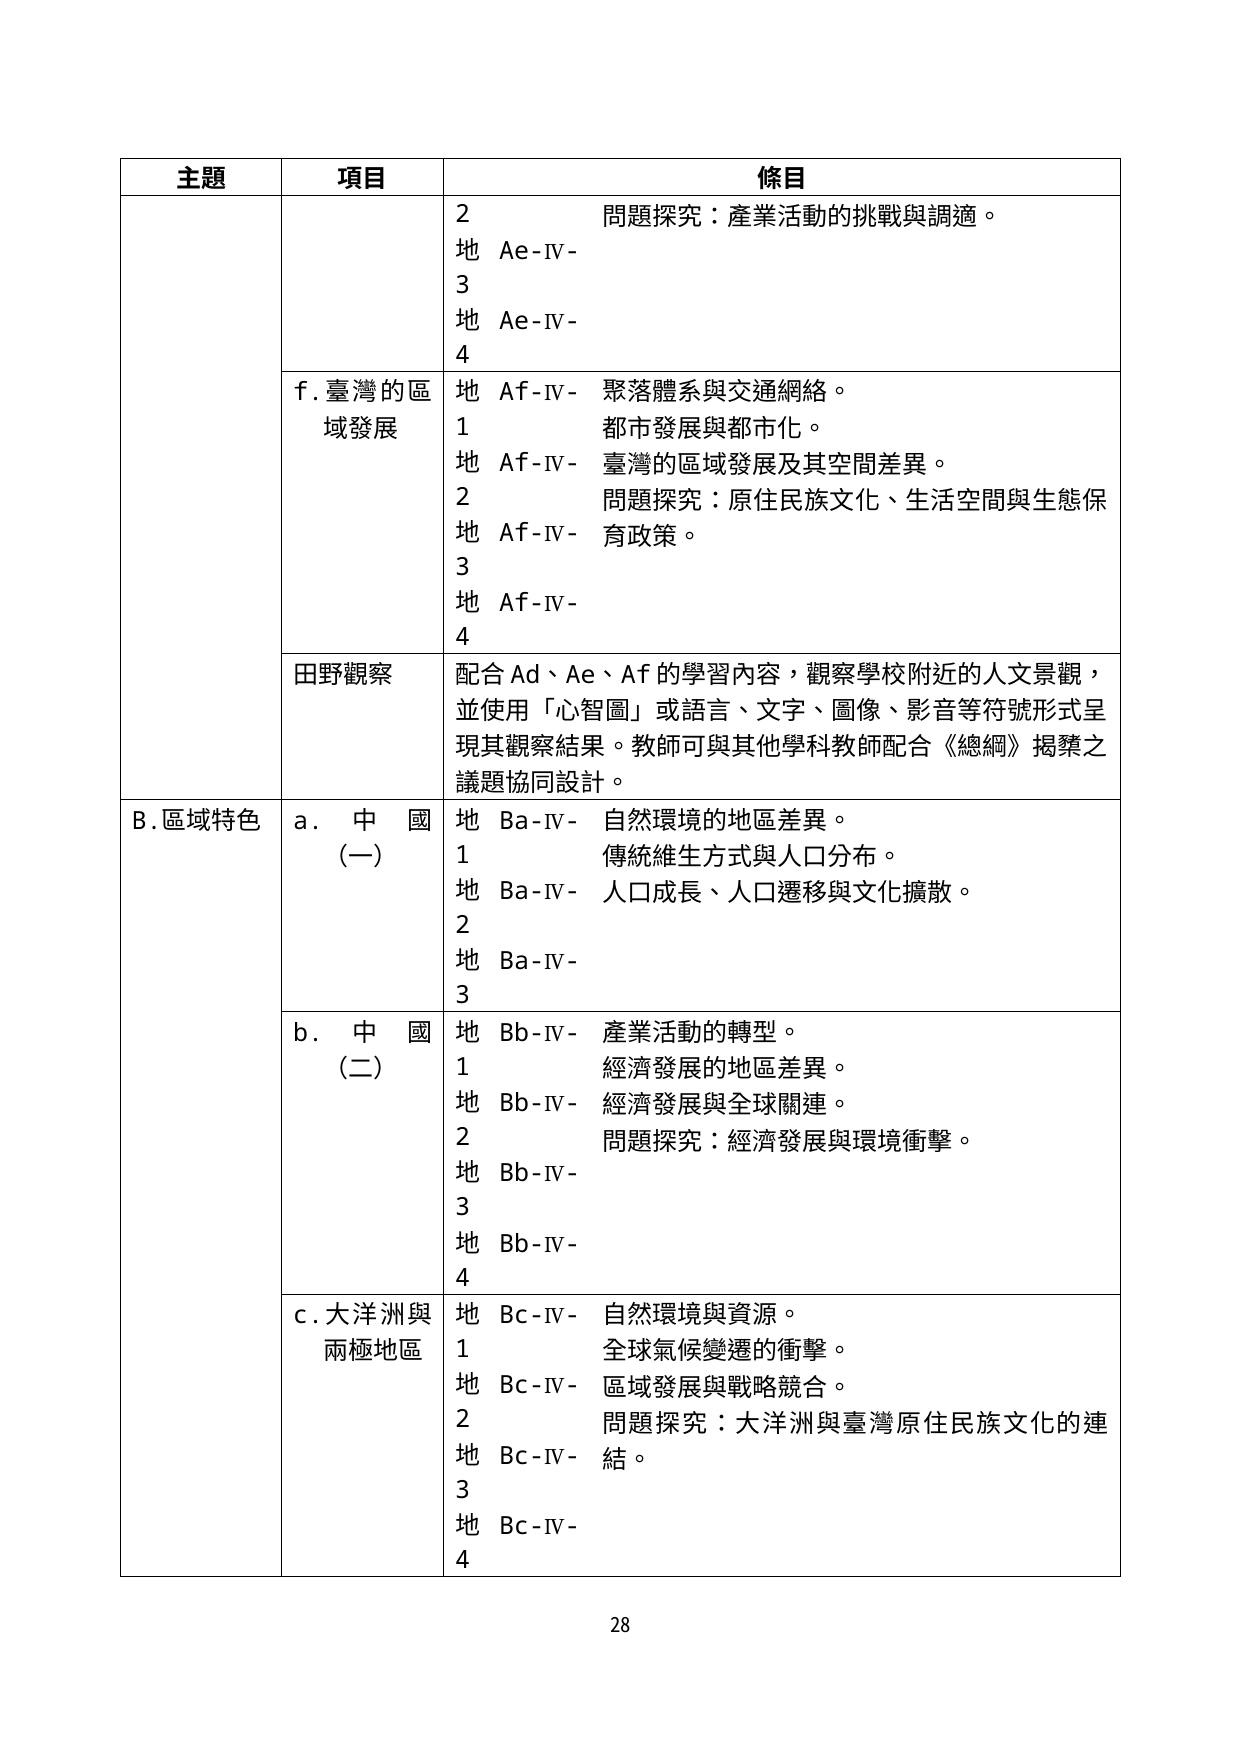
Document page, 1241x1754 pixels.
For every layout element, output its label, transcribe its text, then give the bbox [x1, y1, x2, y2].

table_cell 聚落體系與交通網絡。 都市發展與都市化。 臺灣的區域發展及其空間差異。 問題探究：原住民族文化、生活空間與生態保育政策。 [591, 372, 1120, 653]
table_header 主題 [121, 159, 281, 195]
table_cell 地Bb-Ⅳ-1 地Bb-Ⅳ-2 地Bb-Ⅳ-3 地Bb-Ⅳ-4 [444, 1012, 591, 1293]
table_cell a.中國（一） [282, 800, 443, 1011]
table_cell 地Ba-Ⅳ-1 地Ba-Ⅳ-2 地Ba-Ⅳ-3 [444, 800, 591, 1011]
table_cell f.臺灣的區域發展 [282, 372, 443, 653]
table_cell 自然環境與資源。 全球氣候變遷的衝擊。 區域發展與戰略競合。 問題探究：大洋洲與臺灣原住民族文化的連結。 [591, 1295, 1120, 1576]
table_cell B.區域特色 [121, 800, 281, 1576]
table_cell 問題探究：產業活動的挑戰與調適。 [591, 196, 1120, 371]
table_cell 配合Ad、Ae、Af的學習內容，觀察學校附近的人文景觀，並使用「心智圖」或語言、文字、圖像、影音等符號形式呈現其觀察結果。教師可與其他學科教師配合《總綱》揭櫫之議題協同設計。 [444, 654, 1120, 799]
table_header 條目 [444, 159, 1120, 195]
table_header 項目 [282, 159, 443, 195]
table_cell 自然環境的地區差異。 傳統維生方式與人口分布。 人口成長、人口遷移與文化擴散。 [591, 800, 1120, 1011]
table_cell 地Af-Ⅳ-1 地Af-Ⅳ-2 地Af-Ⅳ-3 地Af-Ⅳ-4 [444, 372, 591, 653]
table_cell 田野觀察 [282, 654, 443, 799]
table_cell [282, 196, 443, 371]
table_cell b.中國（二） [282, 1012, 443, 1293]
table_cell 產業活動的轉型。 經濟發展的地區差異。 經濟發展與全球關連。 問題探究：經濟發展與環境衝擊。 [591, 1012, 1120, 1293]
table_cell [121, 196, 281, 799]
table_cell 2 地Ae-Ⅳ-3 地Ae-Ⅳ-4 [444, 196, 591, 371]
table_cell 地Bc-Ⅳ-1 地Bc-Ⅳ-2 地Bc-Ⅳ-3 地Bc-Ⅳ-4 [444, 1295, 591, 1576]
table_cell c.大洋洲與兩極地區 [282, 1295, 443, 1576]
